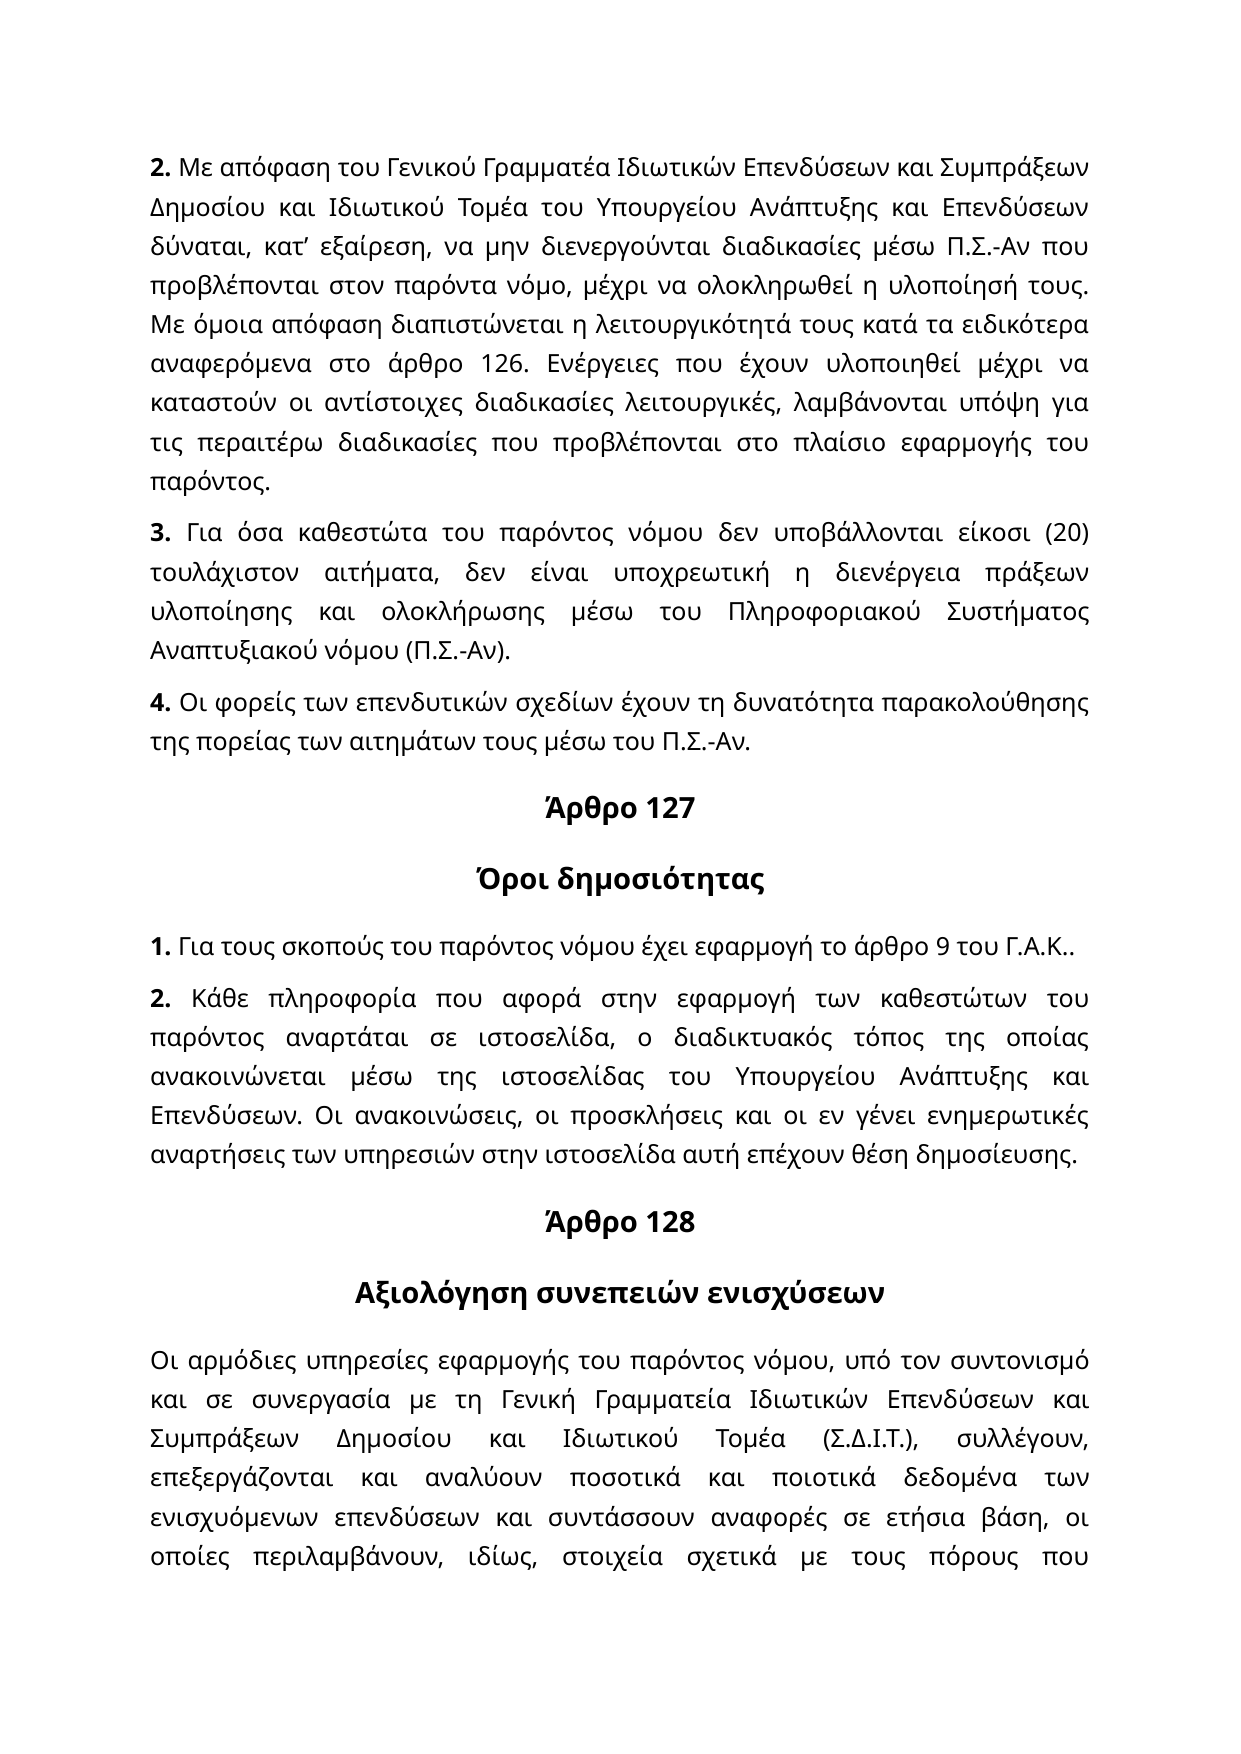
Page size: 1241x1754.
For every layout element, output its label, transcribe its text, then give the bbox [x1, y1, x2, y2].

text 1. Για τους σκοπούς του παρόντος νόμου έχει εφαρμογή το άρθρο 9 του Γ.Α.Κ.. [150, 929, 1090, 963]
text 4. Οι φορείς των επενδυτικών σχεδίων έχουν τη δυνατότητα παρακολούθησης της πορείας των αιτημάτων τους μέσω του Π.Σ.-Αν. [150, 684, 1090, 757]
text 2. Mε απόφαση του Γενικού Γραμματέα Ιδιωτικών Επενδύσεων και Συμπράξεων Δημοσίου και Ιδιωτικού Τομέα του Υπουργείου Ανάπτυξης και Επενδύσεων δύναται, κατ’ εξαίρεση, να μην διενεργούνται διαδικασίες μέσω Π.Σ.-Αν που προβλέπονται στον παρόντα νόμο, μέχρι να ολοκληρωθεί η υλοποίησή τους. Με όμοια απόφαση διαπιστώνεται η λειτουργικότητά τους κατά τα ειδικότερα αναφερόμενα στο άρθρο 126. Ενέργειες που έχουν υλοποιηθεί μέχρι να καταστούν οι αντίστοιχες διαδικασίες λειτουργικές, λαμβάνονται υπόψη για τις περαιτέρω διαδικασίες που προβλέπονται στο πλαίσιο εφαρμογής του παρόντος. [150, 150, 1090, 497]
text 3. Για όσα καθεστώτα του παρόντος νόμου δεν υποβάλλονται είκοσι (20) τουλάχιστον αιτήματα, δεν είναι υποχρεωτική η διενέργεια πράξεων υλοποίησης και ολοκλήρωσης μέσω του Πληροφοριακού Συστήματος Αναπτυξιακού νόμου (Π.Σ.-Αν). [150, 515, 1090, 667]
text Οι αρμόδιες υπηρεσίες εφαρμογής του παρόντος νόμου, υπό τον συντονισμό και σε συνεργασία με τη Γενική Γραμματεία Ιδιωτικών Επενδύσεων και Συμπράξεων Δημοσίου και Ιδιωτικού Τομέα (Σ.Δ.Ι.Τ.), συλλέγουν, επεξεργάζονται και αναλύουν ποσοτικά και ποιοτικά δεδομένα των ενισχυόμενων επενδύσεων και συντάσσουν αναφορές σε ετήσια βάση, οι οποίες περιλαμβάνουν, ιδίως, στοιχεία σχετικά με τους πόρους που [150, 1342, 1090, 1572]
subtitle Αξιολόγηση συνεπειών ενισχύσεων [150, 1272, 1090, 1312]
subtitle Όροι δημοσιότητας [150, 858, 1090, 898]
subtitle Άρθρο 128 [150, 1201, 1090, 1241]
text 2. Κάθε πληροφορία που αφορά στην εφαρμογή των καθεστώτων του παρόντος αναρτάται σε ιστοσελίδα, ο διαδικτυακός τόπος της οποίας ανακοινώνεται μέσω της ιστοσελίδας του Υπουργείου Ανάπτυξης και Επενδύσεων. Οι ανακοινώσεις, οι προσκλήσεις και οι εν γένει ενημερωτικές αναρτήσεις των υπηρεσιών στην ιστοσελίδα αυτή επέχουν θέση δημοσίευσης. [150, 980, 1090, 1171]
subtitle Άρθρο 127 [150, 787, 1090, 827]
